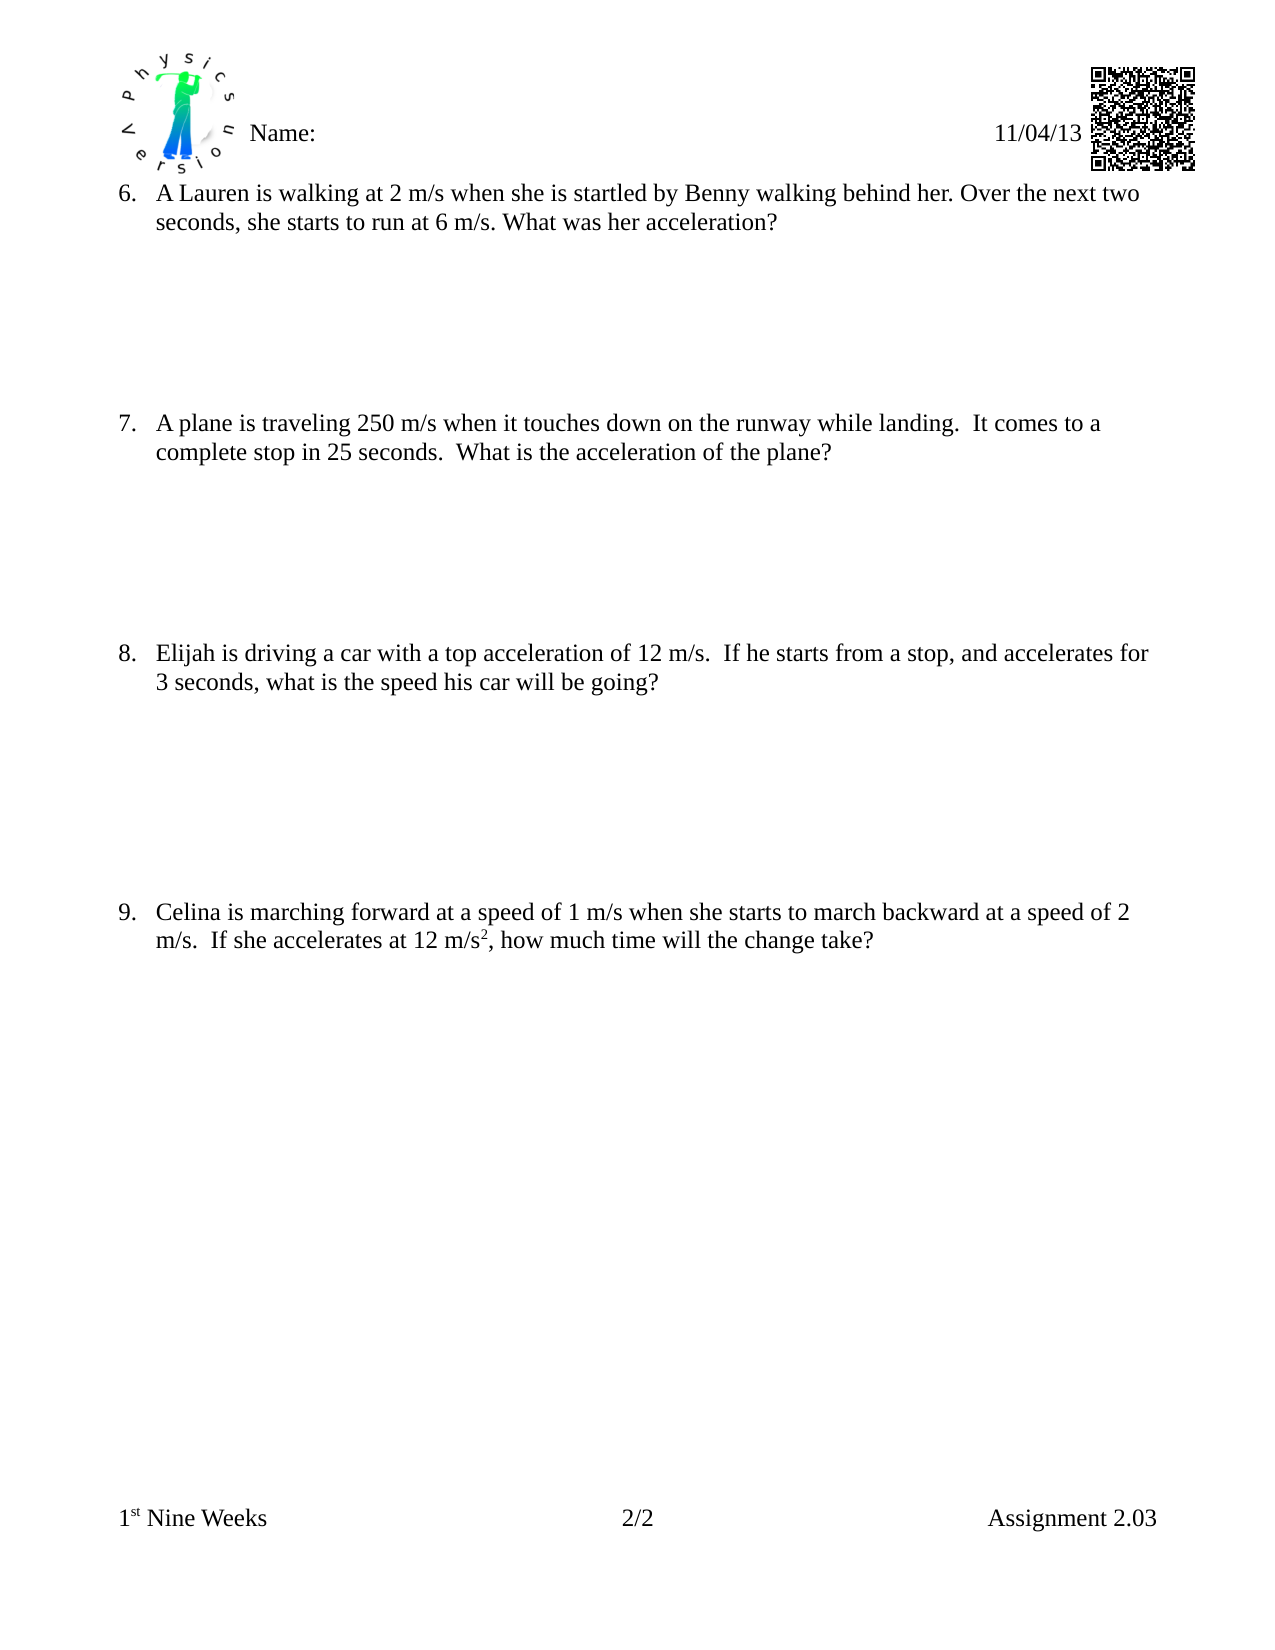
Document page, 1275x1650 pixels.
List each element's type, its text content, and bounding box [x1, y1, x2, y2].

list A Lauren is walking at 2 m/s when she is startled by Benny walking behind her. Over the next two seconds, she starts to run at 6 m/s. What was her acceleration? [118, 176, 1157, 236]
list Celina is marching forward at a speed of 1 m/s when she starts to march backward at a speed of 2 m/s. If she accelerates at 12 m/s2, how much time will the change take? [118, 897, 1157, 954]
picture [1082, 58, 1203, 179]
picture [121, 53, 235, 174]
list Elijah is driving a car with a top acceleration of 12 m/s. If he starts from a stop, and accelerates for 3 seconds, what is the speed his car will be going? [118, 638, 1157, 696]
list A plane is traveling 250 m/s when it touches down on the runway while landing. It comes to a complete stop in 25 seconds. What is the acceleration of the plane? [118, 408, 1157, 466]
